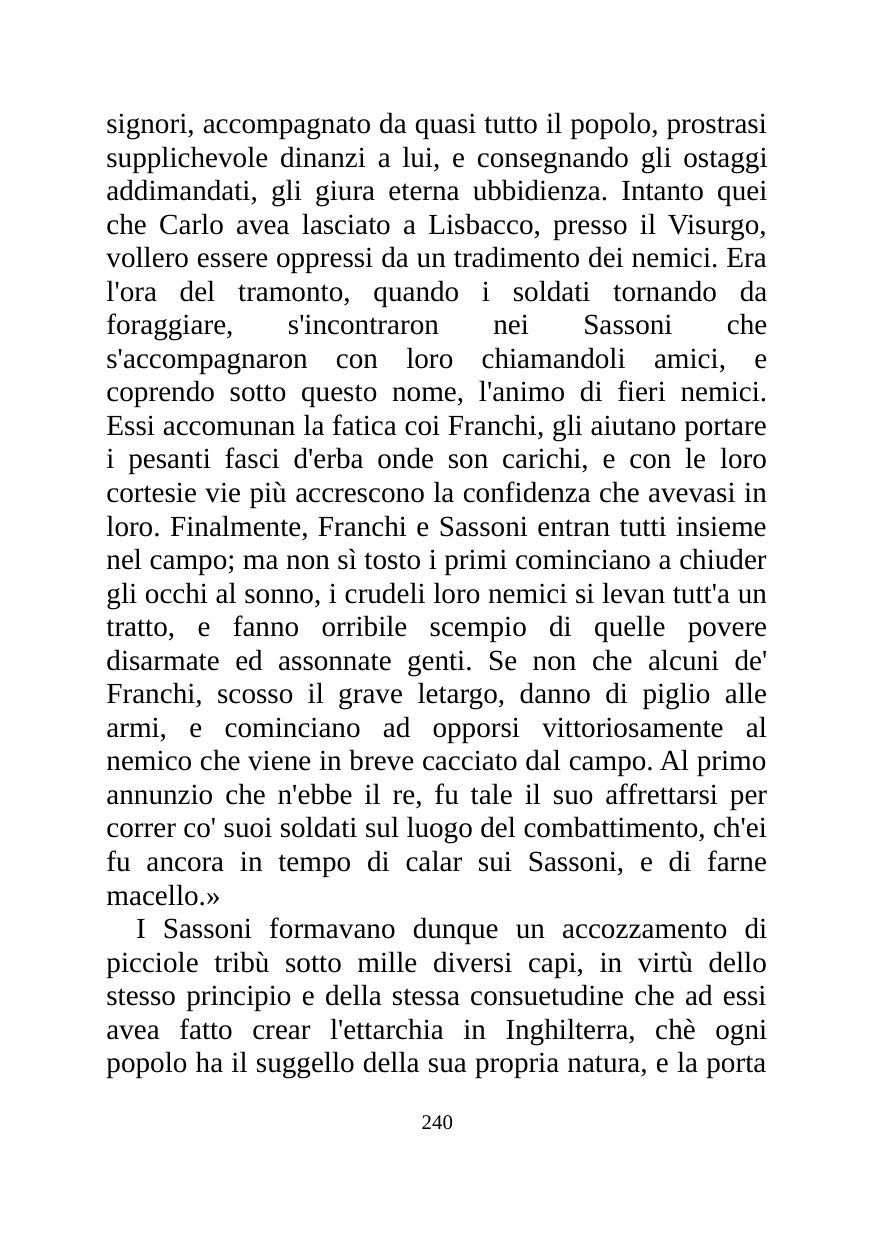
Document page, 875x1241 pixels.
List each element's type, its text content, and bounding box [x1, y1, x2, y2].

text signori, accompagnato da quasi tutto il popolo, prostrasi supplichevole dinanzi a lui, e consegnando gli ostaggi addimandati, gli giura eterna ubbidienza. Intanto quei che Carlo avea lasciato a Lisbacco, presso il Visurgo, vollero essere oppressi da un tradimento dei nemici. Era l'ora del tramonto, quando i soldati tornando da foraggiare, s'incontraron nei Sassoni che s'accompagnaron con loro chiamandoli amici, e coprendo sotto questo nome, l'animo di fieri nemici. Essi accomunan la fatica coi Franchi, gli aiutano portare i pesanti fasci d'erba onde son carichi, e con le loro cortesie vie più accrescono la confidenza che avevasi in loro. Finalmente, Franchi e Sassoni entran tutti insieme nel campo; ma non sì tosto i primi cominciano a chiuder gli occhi al sonno, i crudeli loro nemici si levan tutt'a un tratto, e fanno orribile scempio di quelle povere disarmate ed assonnate genti. Se non che alcuni de' Franchi, scosso il grave letargo, danno di piglio alle armi, e cominciano ad opporsi vittoriosamente al nemico che viene in breve cacciato dal campo. Al primo annunzio che n'ebbe il re, fu tale il suo affrettarsi per correr co' suoi soldati sul luogo del combattimento, ch'ei fu ancora in tempo di calar sui Sassoni, e di farne macello.» [106, 106, 768, 911]
text I Sassoni formavano dunque un accozzamento di picciole tribù sotto mille diversi capi, in virtù dello stesso principio e della stessa consuetudine che ad essi avea fatto crear l'ettarchia in Inghilterra, chè ogni popolo ha il suggello della sua propria natura, e la porta [106, 911, 768, 1079]
